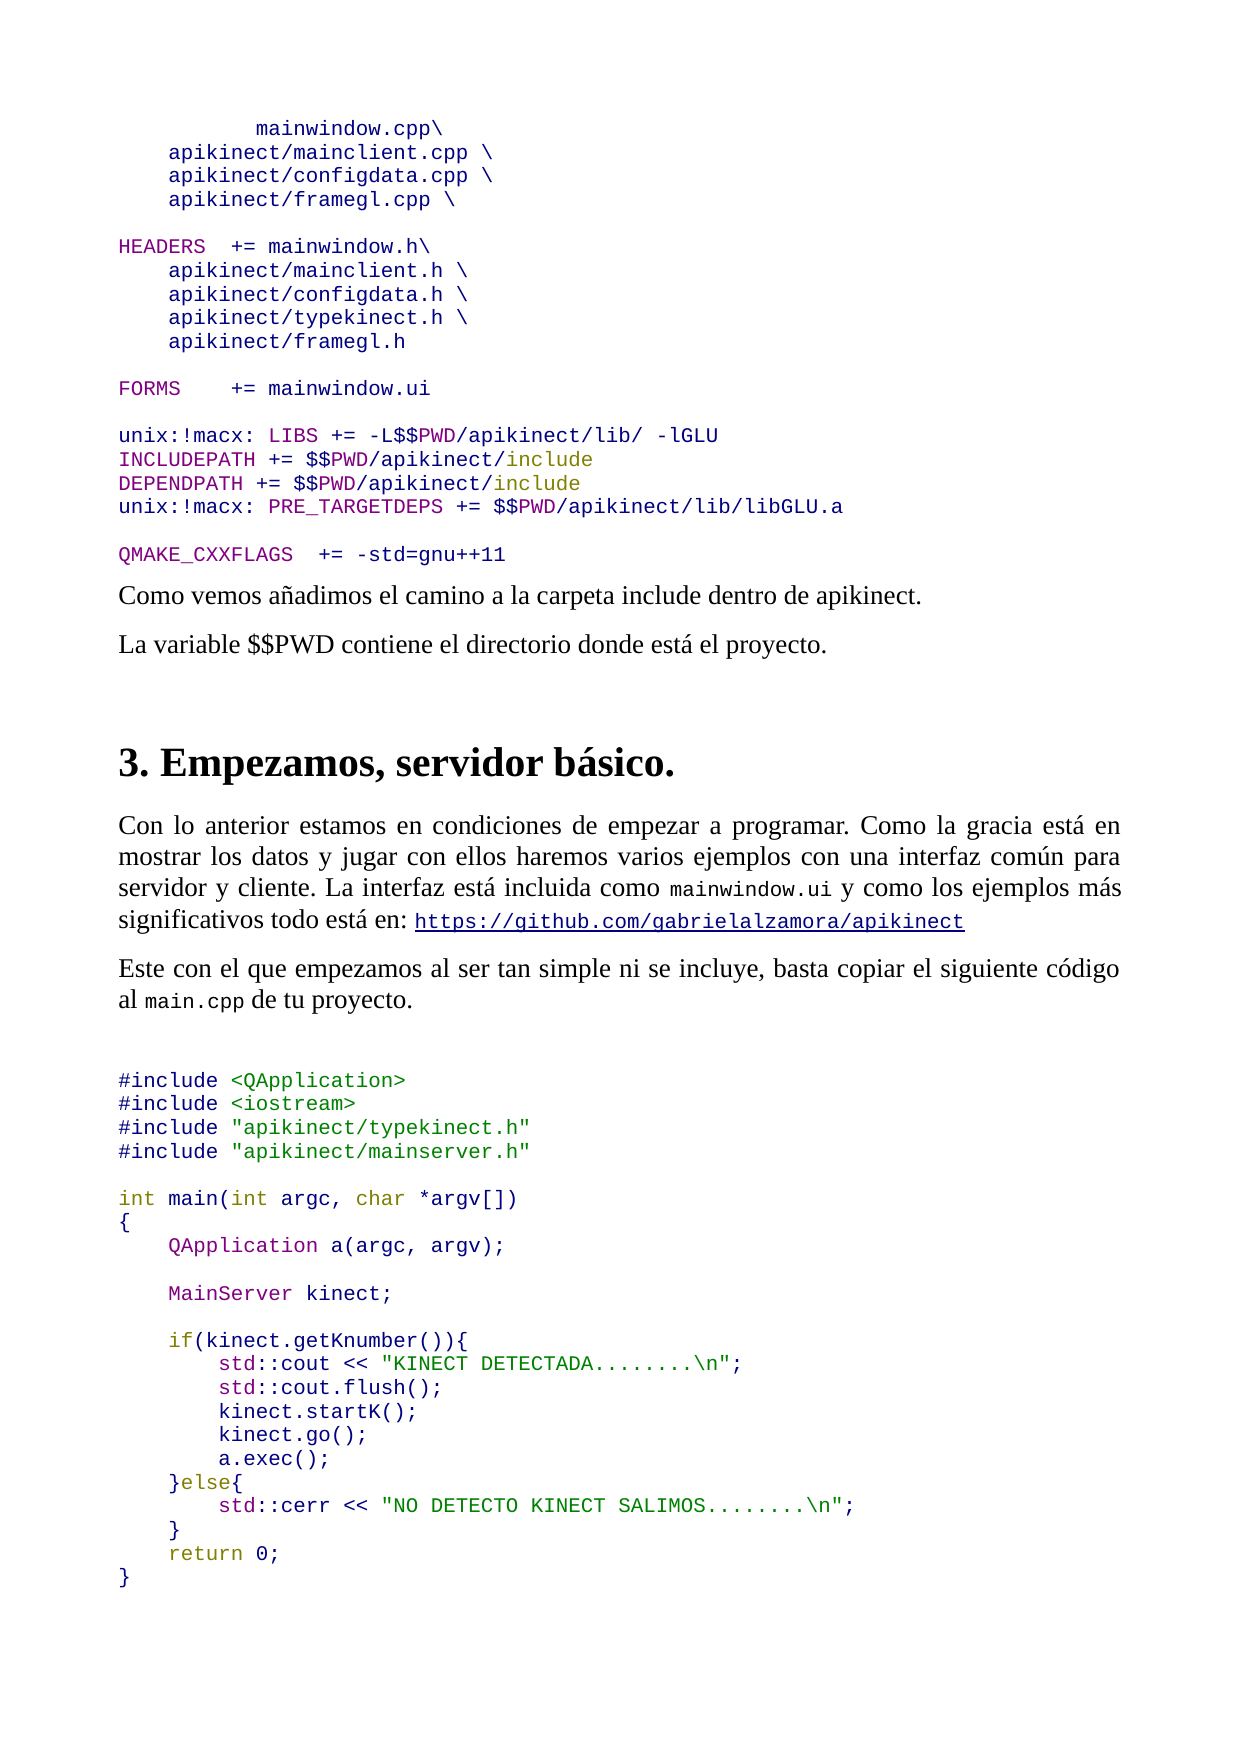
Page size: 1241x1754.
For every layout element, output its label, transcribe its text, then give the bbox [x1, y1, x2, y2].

text apikinect/framegl.h [118, 331, 1122, 354]
text QMAKE_CXXFLAGS += -std=gnu++11 [118, 544, 1122, 567]
text #include <QApplication> [118, 1070, 1122, 1093]
text mainwindow.cpp\ [118, 118, 1122, 142]
text #include "apikinect/typekinect.h" [118, 1117, 1122, 1141]
text kinect.go(); [118, 1424, 1122, 1448]
text int main(int argc, char *argv[]) [118, 1188, 1122, 1212]
text std::cout.flush(); [118, 1377, 1122, 1401]
text { [118, 1212, 1122, 1235]
text apikinect/mainclient.cpp \ [118, 142, 1122, 165]
text FORMS += mainwindow.ui [118, 378, 1122, 402]
text } [118, 1519, 1122, 1543]
text if(kinect.getKnumber()){ [118, 1330, 1122, 1353]
text apikinect/mainclient.h \ [118, 260, 1122, 284]
text 3. Empezamos, servidor básico. [118, 738, 1122, 786]
text apikinect/configdata.cpp \ [118, 165, 1122, 189]
text std::cout << "KINECT DETECTADA........\n"; [118, 1353, 1122, 1377]
text HEADERS += mainwindow.h\ [118, 236, 1122, 260]
text return 0; [118, 1543, 1122, 1566]
text INCLUDEPATH += $$PWD/apikinect/include [118, 449, 1122, 473]
text unix:!macx: LIBS += -L$$PWD/apikinect/lib/ -lGLU [118, 426, 1122, 449]
text apikinect/configdata.h \ [118, 284, 1122, 307]
text Como vemos añadimos el camino a la carpeta include dentro de apikinect. [118, 579, 1122, 610]
text unix:!macx: PRE_TARGETDEPS += $$PWD/apikinect/lib/libGLU.a [118, 496, 1122, 520]
text } [118, 1566, 1122, 1590]
text Este con el que empezamos al ser tan simple ni se incluye, basta copiar el siguiente código al main.cpp de tu proyecto. [118, 952, 1122, 1015]
text DEPENDPATH += $$PWD/apikinect/include [118, 473, 1122, 496]
text La variable $$PWD contiene el directorio donde está el proyecto. [118, 628, 1122, 659]
text apikinect/typekinect.h \ [118, 307, 1122, 331]
text apikinect/framegl.cpp \ [118, 189, 1122, 213]
text #include "apikinect/mainserver.h" [118, 1141, 1122, 1164]
text #include <iostream> [118, 1093, 1122, 1117]
text std::cerr << "NO DETECTO KINECT SALIMOS........\n"; [118, 1495, 1122, 1519]
text QApplication a(argc, argv); [118, 1235, 1122, 1259]
text a.exec(); [118, 1448, 1122, 1472]
text }else{ [118, 1472, 1122, 1495]
text MainServer kinect; [118, 1282, 1122, 1306]
text kinect.startK(); [118, 1401, 1122, 1424]
text Con lo anterior estamos en condiciones de empezar a programar. Como la gracia está en mostrar los datos y jugar con ellos haremos varios ejemplos con una interfaz común para servidor y cliente. La interfaz está incluida como mainwindow.ui y como los ejemplos más significativos todo está en: https://github.com/gabrielalzamora/apikinect [118, 809, 1122, 934]
